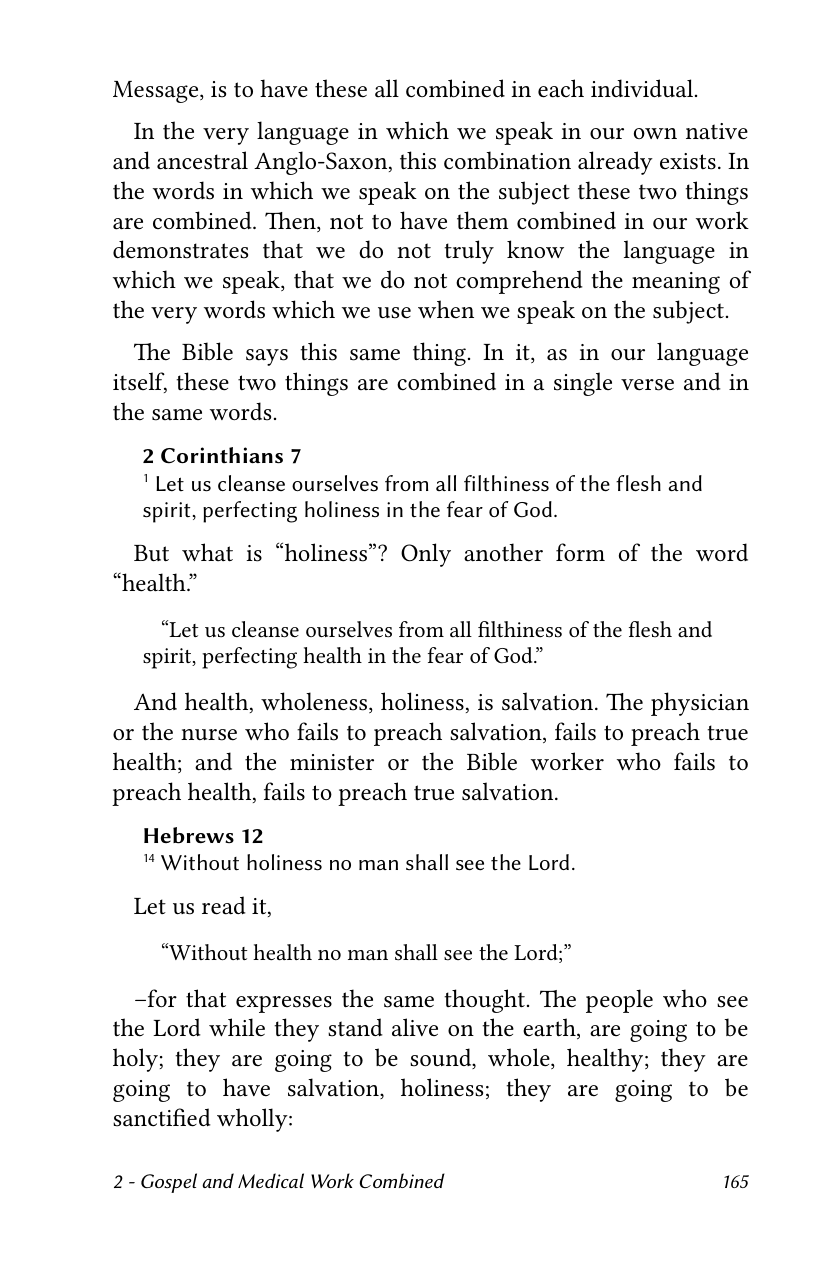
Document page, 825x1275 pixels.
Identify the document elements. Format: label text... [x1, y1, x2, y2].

text “Without health no man shall see the Lord;” [142, 940, 720, 966]
text But what is “holiness”? Only another form of the word “health.” [112, 539, 750, 597]
text 1 Let us cleanse ourselves from all filthiness of the flesh and spirit, perfecting holiness in the fear of God. [142, 471, 720, 523]
text Let us read it, [112, 892, 750, 921]
text In the very language in which we speak in our own native and ancestral Anglo-Saxon, this combination already exists. In the words in which we speak on the subject these two things are combined. Then, not to have them combined in our work demonstrates that we do not truly know the language in which we speak, that we do not comprehend the meaning of the very words which we use when we speak on the subject. [112, 117, 750, 325]
text The Bible says this same thing. In it, as in our language itself, these two things are combined in a single verse and in the same words. [112, 338, 750, 427]
text Hebrews 12 [142, 823, 750, 849]
text 14 Without holiness no man shall see the Lord. [142, 850, 720, 876]
text Message, is to have these all combined in each individual. [112, 75, 750, 103]
text 2 Corinthians 7 [142, 443, 750, 469]
text “Let us cleanse ourselves from all filthiness of the flesh and spirit, perfecting health in the fear of God.” [142, 617, 720, 669]
text And health, wholeness, holiness, is salvation. The physician or the nurse who fails to preach salvation, fails to preach true health; and the minister or the Bible worker who fails to preach health, fails to preach true salvation. [112, 688, 750, 806]
text –for that expresses the same thought. The people who see the Lord while they stand alive on the earth, are going to be holy; they are going to be sound, whole, healthy; they are going to have salvation, holiness; they are going to be sanctified wholly: [112, 984, 750, 1133]
